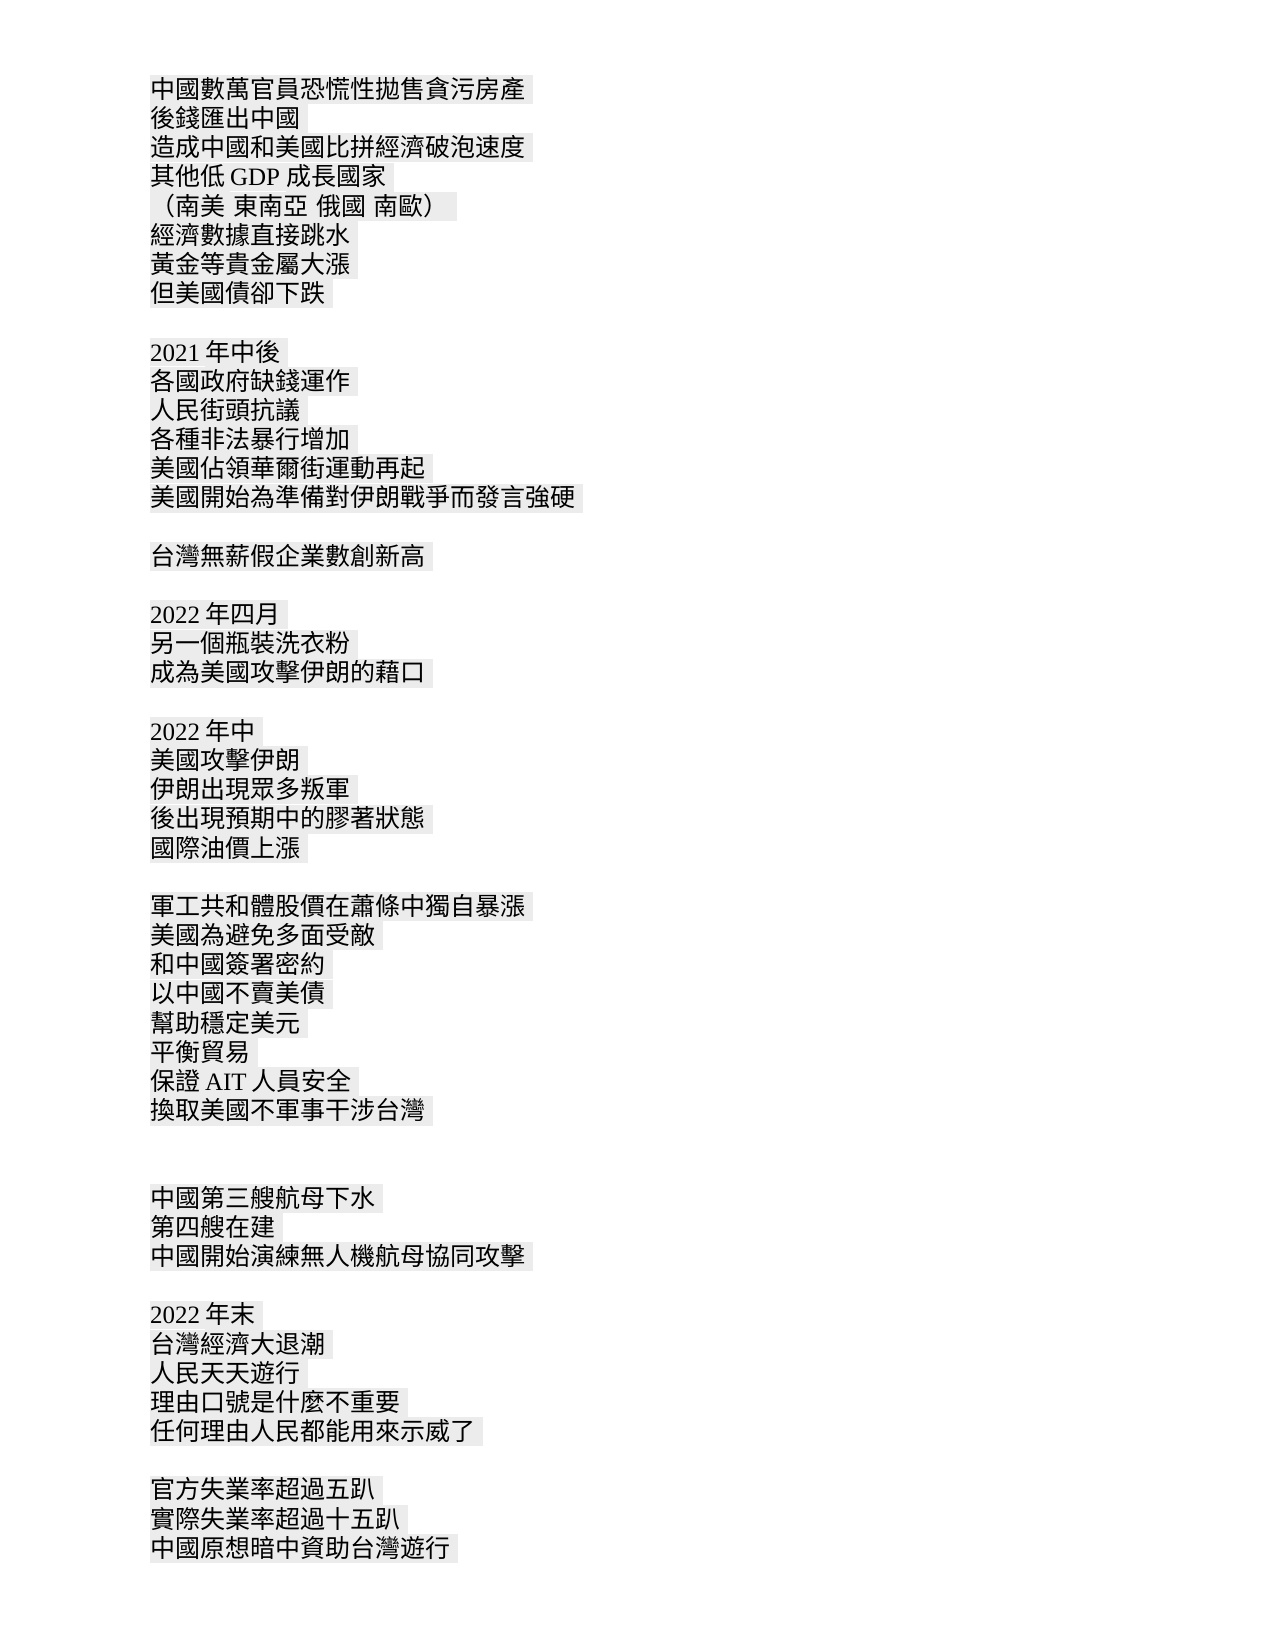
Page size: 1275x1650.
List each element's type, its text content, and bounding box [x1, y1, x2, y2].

text 中國數萬官員恐慌性拋售貪污房產 後錢匯出中國 造成中國和美國比拼經濟破泡速度 其他低GDP 成長國家 （南美 東南亞 俄國 南歐） 經濟數據直接跳水 黃金等貴金屬大漲 但美國債卻下跌 2021年中後 各國政府缺錢運作 人民街頭抗議 各種非法暴行增加 美國佔領華爾街運動再起 美國開始為準備對伊朗戰爭而發言強硬 台灣無薪假企業數創新高 2022年四月 另一個瓶裝洗衣粉 成為美國攻擊伊朗的藉口 2022年中 美國攻擊伊朗 伊朗出現眾多叛軍 後出現預期中的膠著狀態 國際油價上漲 軍工共和體股價在蕭條中獨自暴漲 美國為避免多面受敵 和中國簽署密約 以中國不賣美債 幫助穩定美元 平衡貿易 保證AIT人員安全 換取美國不軍事干涉台灣 中國第三艘航母下水 第四艘在建 中國開始演練無人機航母協同攻擊 2022年末 台灣經濟大退潮 人民天天遊行 理由口號是什麼不重要 任何理由人民都能用來示威了 官方失業率超過五趴 實際失業率超過十五趴 中國原想暗中資助台灣遊行 [150, 75, 1125, 1563]
